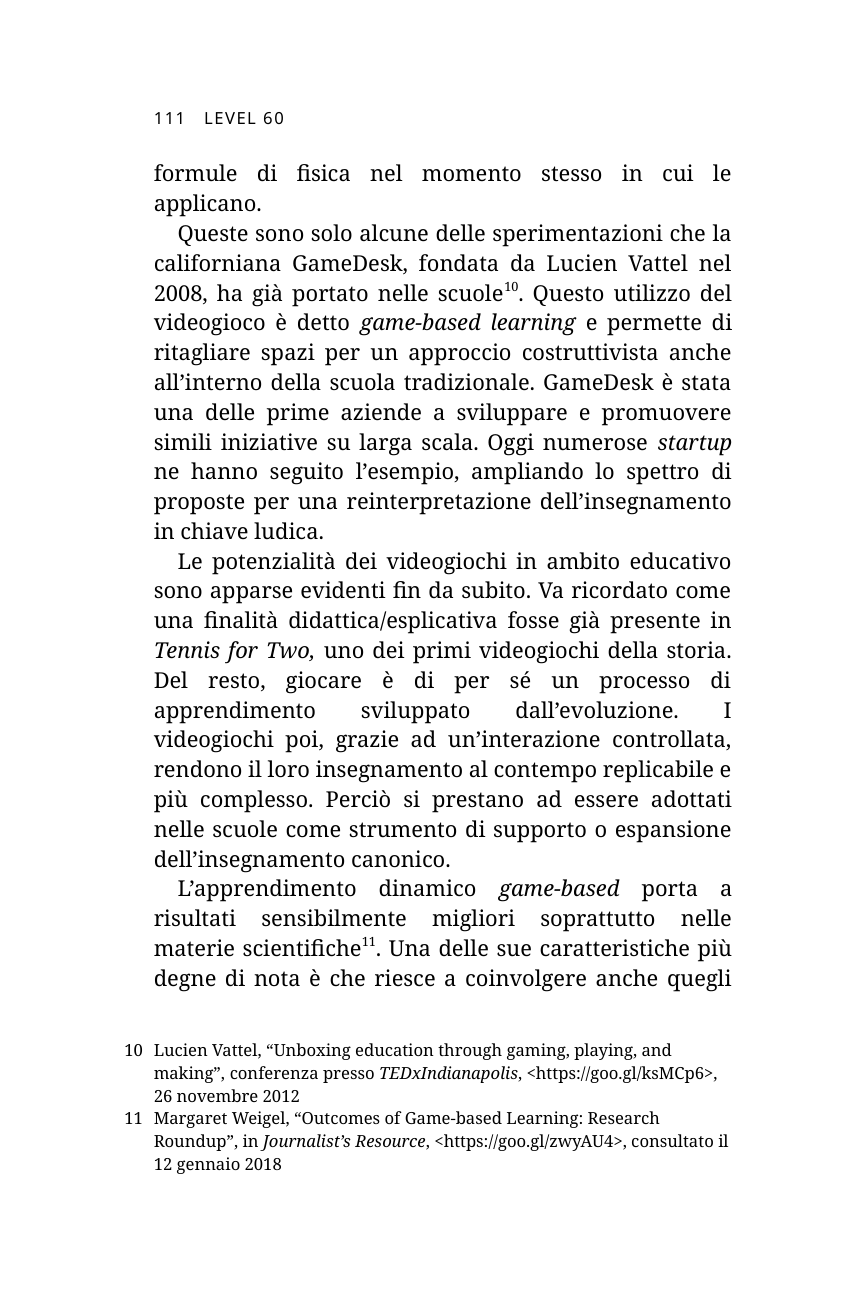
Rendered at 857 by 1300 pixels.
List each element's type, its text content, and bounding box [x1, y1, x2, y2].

text Lucien Vattel, “Unboxing education through gaming, playing, and making”, conferenza presso TEDxIndianapolis, <https://goo.gl/ksMCp6>, 26 novembre 2012 [124, 1039, 732, 1107]
text L’apprendimento dinamico game-based porta a risultati sensibilmente migliori soprattutto nelle materie scientifiche. Una delle sue caratteristiche più degne di nota è che riesce a coinvolgere anche quegli [153, 873, 732, 993]
text formule di fisica nel momento stesso in cui le applicano. [153, 158, 732, 218]
text Le potenzialità dei videogiochi in ambito educativo sono apparse evidenti fin da subito. Va ricordato come una finalità didattica/esplicativa fosse già presente in Tennis for Two, uno dei primi videogiochi della storia. Del resto, giocare è di per sé un processo di apprendimento sviluppato dall’evoluzione. I videogiochi poi, grazie ad un’interazione controllata, rendono il loro insegnamento al contempo replicabile e più complesso. Perciò si prestano ad essere adottati nelle scuole come strumento di supporto o espansione dell’insegnamento canonico. [153, 546, 732, 873]
text Margaret Weigel, “Outcomes of Game-based Learning: Research Roundup”, in Journalist’s Resource, <https://goo.gl/zwyAU4>, consultato il 12 gennaio 2018 [124, 1107, 732, 1175]
text Queste sono solo alcune delle sperimentazioni che la californiana GameDesk, fondata da Lucien Vattel nel 2008, ha già portato nelle scuole. Questo utilizzo del videogioco è detto game-based learning e permette di ritagliare spazi per un approccio costruttivista anche all’interno della scuola tradizionale. GameDesk è stata una delle prime aziende a sviluppare e promuovere simili iniziative su larga scala. Oggi numerose startup ne hanno seguito l’esempio, ampliando lo spettro di proposte per una reinterpretazione dell’insegnamento in chiave ludica. [153, 218, 732, 546]
